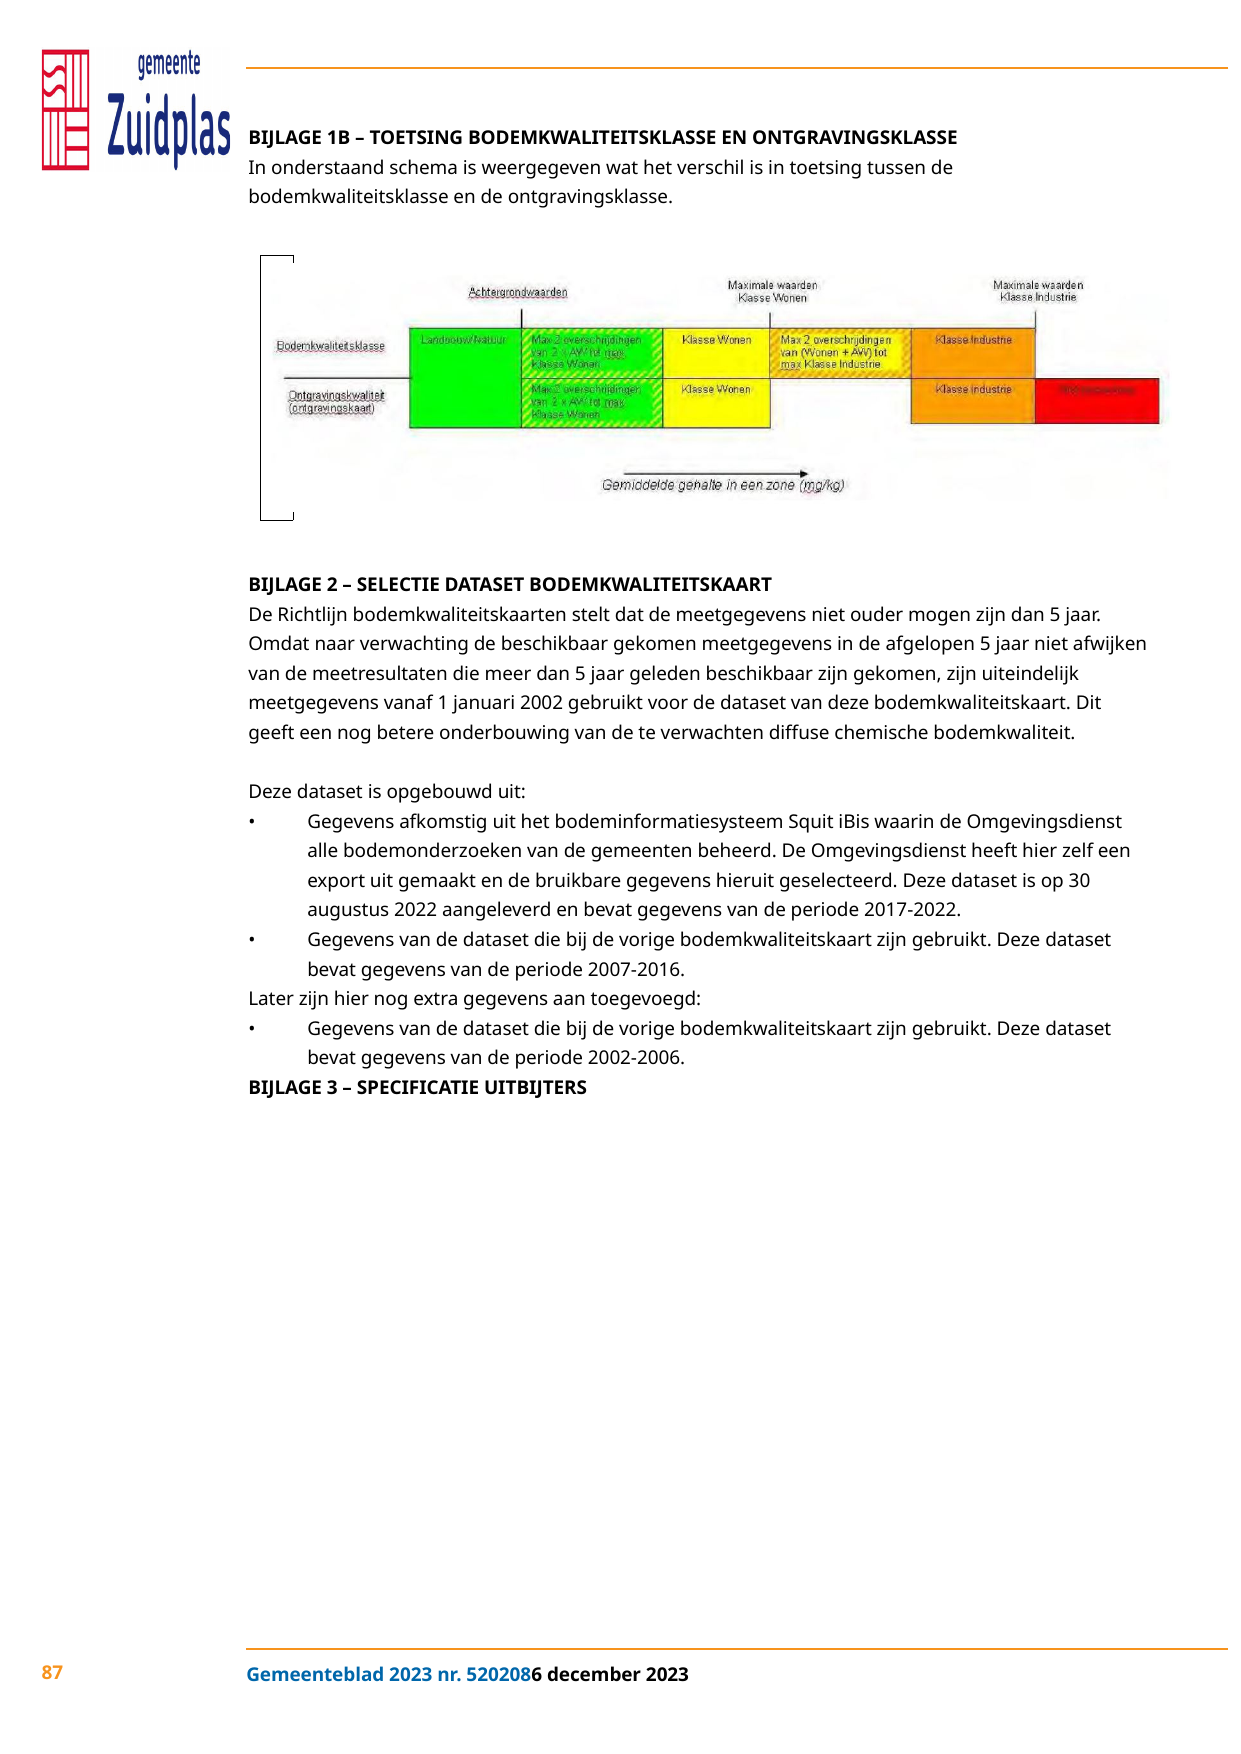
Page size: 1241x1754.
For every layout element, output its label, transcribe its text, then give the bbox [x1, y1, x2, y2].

text De Richtlijn bodemkwaliteitskaarten stelt dat de meetgegevens niet ouder mogen zijn dan 5 jaar. Omdat naar verwachting de beschikbaar gekomen meetgegevens in de afgelopen 5 jaar niet afwijken van de meetresultaten die meer dan 5 jaar geleden beschikbaar zijn gekomen, zijn uiteindelijk meetgegevens vanaf 1 januari 2002 gebruikt voor de dataset van deze bodemkwaliteitskaart. Dit geeft een nog betere onderbouwing van de te verwachten diffuse chemische bodemkwaliteit. [248, 601, 1152, 745]
text BIJLAGE 3 – SPECIFICATIE UITBIJTERS [248, 1074, 1152, 1100]
text BIJLAGE 2 – SELECTIE DATASET BODEMKWALITEITSKAART [248, 571, 1152, 597]
picture [41, 47, 231, 172]
text Later zijn hier nog extra gegevens aan toegevoegd: [248, 985, 1152, 1011]
list Gegevens van de dataset die bij de vorige bodemkwaliteitskaart zijn gebruikt. Deze dataset bevat gegevens van de periode 2007-2016. [248, 926, 1152, 981]
list Gegevens afkomstig uit het bodeminformatiesysteem Squit iBis waarin de Omgevingsdienst alle bodemonderzoeken van de gemeenten beheerd. De Omgevingsdienst heeft hier zelf een export uit gemaakt en de bruikbare gegevens hieruit geselecteerd. Deze dataset is op 30 augustus 2022 aangeleverd en bevat gegevens van de periode 2017-2022. [248, 808, 1152, 922]
picture [268, 263, 1173, 512]
list Gegevens van de dataset die bij de vorige bodemkwaliteitskaart zijn gebruikt. Deze dataset bevat gegevens van de periode 2002-2006. [248, 1015, 1152, 1070]
text BIJLAGE 1B – TOETSING BODEMKWALITEITSKLASSE EN ONTGRAVINGSKLASSE [248, 124, 1152, 150]
text In onderstaand schema is weergegeven wat het verschil is in toetsing tussen de bodemkwaliteitsklasse en de ontgravingsklasse. [248, 154, 1152, 209]
text Deze dataset is opgebouwd uit: [248, 778, 1152, 804]
